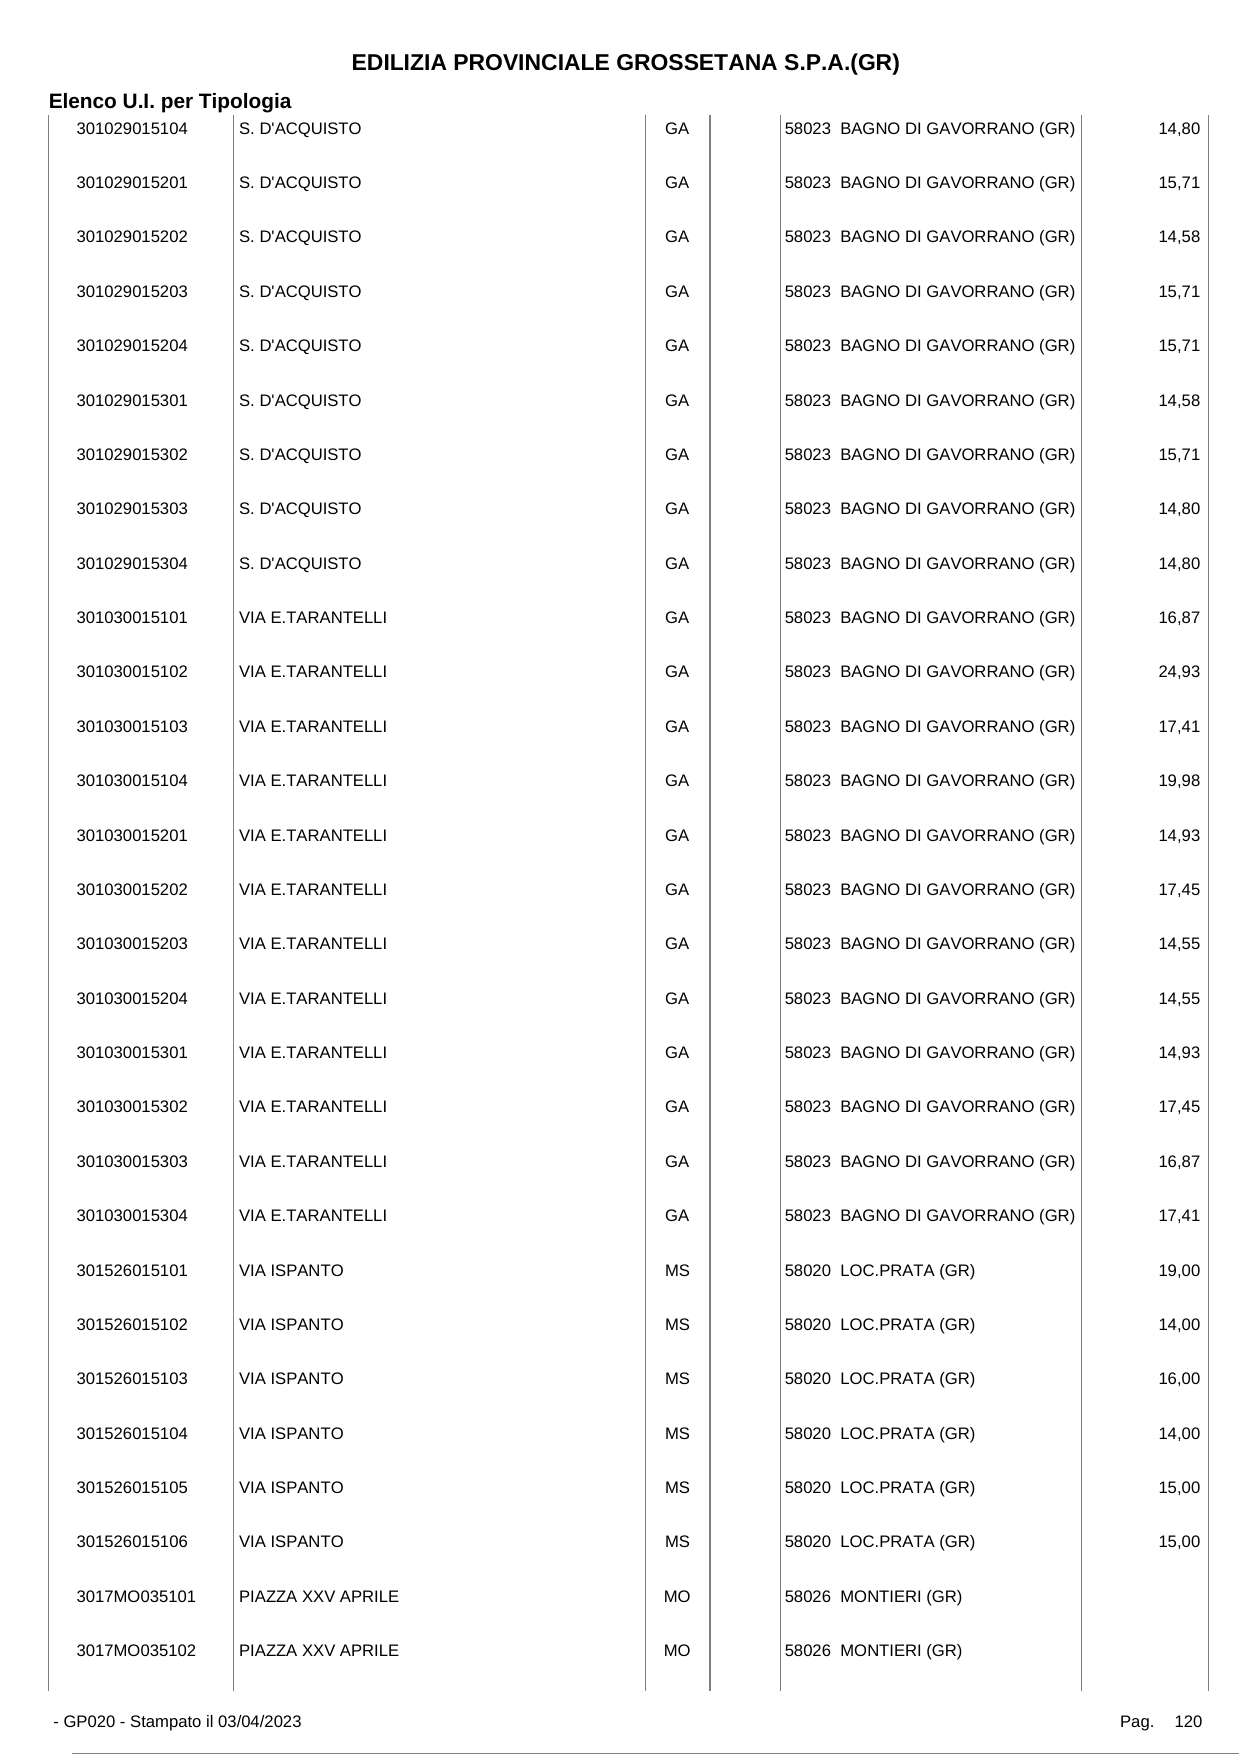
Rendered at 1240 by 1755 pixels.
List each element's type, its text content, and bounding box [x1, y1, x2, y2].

table_cell [711, 985, 780, 1039]
table_cell [711, 386, 780, 441]
table_cell [711, 1039, 780, 1093]
table_cell VIA E.TARANTELLI [234, 1093, 588, 1148]
table_cell 16,87 [1082, 1148, 1208, 1202]
table_cell 301029015301 [49, 386, 233, 441]
table_cell VIA E.TARANTELLI [234, 604, 588, 658]
table_cell [711, 1202, 780, 1256]
table_cell 19,00 [1082, 1256, 1208, 1311]
table_cell [589, 658, 645, 713]
table_cell [711, 169, 780, 223]
table_cell [711, 767, 780, 821]
table_cell [711, 441, 780, 495]
table_cell 301029015104 [49, 115, 233, 169]
table_cell GA [646, 495, 709, 549]
table_cell 3017MO035101 [49, 1583, 233, 1637]
table_cell 301030015204 [49, 985, 233, 1039]
table_cell S. D'ACQUISTO [234, 223, 588, 278]
table_cell 301029015302 [49, 441, 233, 495]
table_cell 301030015202 [49, 876, 233, 930]
table_cell GA [646, 604, 709, 658]
table_cell 301029015303 [49, 495, 233, 549]
table_cell 15,71 [1082, 441, 1208, 495]
table_cell [711, 1420, 780, 1474]
table_cell VIA E.TARANTELLI [234, 1202, 588, 1256]
table_cell VIA E.TARANTELLI [234, 1148, 588, 1202]
table_cell [589, 713, 645, 767]
table_cell GA [646, 767, 709, 821]
table_cell S. D'ACQUISTO [234, 332, 588, 386]
table_cell 17,41 [1082, 713, 1208, 767]
table_cell 58023 BAGNO DI GAVORRANO (GR) [781, 495, 1081, 549]
table_cell [711, 930, 780, 984]
table_cell [711, 278, 780, 332]
table_cell [589, 930, 645, 984]
table_cell MS [646, 1256, 709, 1311]
table_cell GA [646, 658, 709, 713]
table_cell 15,71 [1082, 169, 1208, 223]
table_cell [589, 332, 645, 386]
table_cell 301030015301 [49, 1039, 233, 1093]
table_cell GA [646, 1093, 709, 1148]
table_cell 58026 MONTIERI (GR) [781, 1637, 1081, 1691]
table_cell VIA ISPANTO [234, 1311, 588, 1365]
table_cell 301526015103 [49, 1365, 233, 1419]
table_cell [589, 1474, 645, 1528]
table_cell S. D'ACQUISTO [234, 441, 588, 495]
table_cell MS [646, 1420, 709, 1474]
table_cell VIA ISPANTO [234, 1365, 588, 1419]
table_cell 17,45 [1082, 876, 1208, 930]
table_cell 58023 BAGNO DI GAVORRANO (GR) [781, 278, 1081, 332]
table_cell 58023 BAGNO DI GAVORRANO (GR) [781, 386, 1081, 441]
table_cell 301029015202 [49, 223, 233, 278]
table_cell 58023 BAGNO DI GAVORRANO (GR) [781, 1093, 1081, 1148]
table_cell 14,00 [1082, 1420, 1208, 1474]
table_cell [711, 115, 780, 169]
table_cell S. D'ACQUISTO [234, 169, 588, 223]
table_cell 301526015105 [49, 1474, 233, 1528]
table_cell 58020 LOC.PRATA (GR) [781, 1365, 1081, 1419]
table_cell 301526015102 [49, 1311, 233, 1365]
table_cell [711, 604, 780, 658]
table_cell 14,80 [1082, 495, 1208, 549]
table_cell 301030015101 [49, 604, 233, 658]
table_cell 24,93 [1082, 658, 1208, 713]
table_cell 58020 LOC.PRATA (GR) [781, 1311, 1081, 1365]
table_cell [589, 1528, 645, 1583]
table_cell 15,00 [1082, 1474, 1208, 1528]
table_cell [589, 278, 645, 332]
table_cell [711, 1365, 780, 1419]
table_cell 14,93 [1082, 1039, 1208, 1093]
table_cell 58026 MONTIERI (GR) [781, 1583, 1081, 1637]
table_cell 58023 BAGNO DI GAVORRANO (GR) [781, 1202, 1081, 1256]
table_cell VIA ISPANTO [234, 1420, 588, 1474]
table_cell [589, 169, 645, 223]
table_cell 19,98 [1082, 767, 1208, 821]
table_cell 58023 BAGNO DI GAVORRANO (GR) [781, 767, 1081, 821]
table_cell 14,55 [1082, 985, 1208, 1039]
table_cell 3017MO035102 [49, 1637, 233, 1691]
table_cell [711, 550, 780, 604]
table_cell VIA ISPANTO [234, 1256, 588, 1311]
table_cell GA [646, 1148, 709, 1202]
table_cell MS [646, 1365, 709, 1419]
table_cell GA [646, 441, 709, 495]
table_cell [711, 1093, 780, 1148]
table_cell [589, 876, 645, 930]
table_cell 14,93 [1082, 821, 1208, 876]
table_cell 58020 LOC.PRATA (GR) [781, 1528, 1081, 1583]
table_cell 58023 BAGNO DI GAVORRANO (GR) [781, 1148, 1081, 1202]
table_cell 58023 BAGNO DI GAVORRANO (GR) [781, 550, 1081, 604]
table_cell 14,80 [1082, 115, 1208, 169]
table_cell [589, 1311, 645, 1365]
table_cell 58020 LOC.PRATA (GR) [781, 1420, 1081, 1474]
table_cell MO [646, 1637, 709, 1691]
table_cell 58023 BAGNO DI GAVORRANO (GR) [781, 604, 1081, 658]
table_cell 14,58 [1082, 223, 1208, 278]
table_cell S. D'ACQUISTO [234, 115, 588, 169]
table_cell 301029015204 [49, 332, 233, 386]
table_cell [711, 1148, 780, 1202]
table_cell 58020 LOC.PRATA (GR) [781, 1256, 1081, 1311]
table_cell [711, 1311, 780, 1365]
table_cell VIA ISPANTO [234, 1474, 588, 1528]
table_cell S. D'ACQUISTO [234, 386, 588, 441]
table_cell 58020 LOC.PRATA (GR) [781, 1474, 1081, 1528]
table_cell [589, 495, 645, 549]
table_cell MS [646, 1311, 709, 1365]
table_cell GA [646, 930, 709, 984]
table_cell [711, 223, 780, 278]
table_cell GA [646, 1039, 709, 1093]
table_cell GA [646, 1202, 709, 1256]
table_cell 15,71 [1082, 278, 1208, 332]
table_cell 301030015102 [49, 658, 233, 713]
table_cell 58023 BAGNO DI GAVORRANO (GR) [781, 713, 1081, 767]
table_cell 58023 BAGNO DI GAVORRANO (GR) [781, 169, 1081, 223]
table_cell 301029015201 [49, 169, 233, 223]
table_cell GA [646, 386, 709, 441]
table_cell 301526015101 [49, 1256, 233, 1311]
table_cell [1082, 1583, 1208, 1637]
table_cell [589, 1148, 645, 1202]
table_cell GA [646, 169, 709, 223]
table_cell S. D'ACQUISTO [234, 495, 588, 549]
table_cell [711, 1256, 780, 1311]
table_cell [589, 821, 645, 876]
table_cell 301029015203 [49, 278, 233, 332]
table_cell GA [646, 821, 709, 876]
table_cell [589, 1093, 645, 1148]
table_cell 58023 BAGNO DI GAVORRANO (GR) [781, 1039, 1081, 1093]
table_cell 58023 BAGNO DI GAVORRANO (GR) [781, 115, 1081, 169]
table_cell 15,00 [1082, 1528, 1208, 1583]
table_cell 14,55 [1082, 930, 1208, 984]
table_cell [589, 1202, 645, 1256]
table_cell [589, 604, 645, 658]
table_cell GA [646, 332, 709, 386]
table_cell 16,87 [1082, 604, 1208, 658]
table_cell [589, 985, 645, 1039]
table_cell 301030015303 [49, 1148, 233, 1202]
table_cell MO [646, 1583, 709, 1637]
table_cell [589, 550, 645, 604]
table_cell VIA E.TARANTELLI [234, 767, 588, 821]
table_cell [711, 821, 780, 876]
table_cell 58023 BAGNO DI GAVORRANO (GR) [781, 876, 1081, 930]
table_cell [589, 767, 645, 821]
table_cell [711, 1474, 780, 1528]
table_cell [589, 1420, 645, 1474]
table_cell VIA E.TARANTELLI [234, 876, 588, 930]
table_cell 17,45 [1082, 1093, 1208, 1148]
table_cell [711, 658, 780, 713]
table_cell [711, 1583, 780, 1637]
table_cell [589, 1637, 645, 1691]
table_cell [711, 1528, 780, 1583]
table_cell [589, 1039, 645, 1093]
table_cell [589, 1365, 645, 1419]
table_cell [589, 1256, 645, 1311]
table_cell PIAZZA XXV APRILE [234, 1637, 588, 1691]
table_cell 301030015103 [49, 713, 233, 767]
table_cell [589, 1583, 645, 1637]
table_cell 58023 BAGNO DI GAVORRANO (GR) [781, 821, 1081, 876]
table_cell S. D'ACQUISTO [234, 550, 588, 604]
table_cell 301030015304 [49, 1202, 233, 1256]
table_cell [589, 441, 645, 495]
table_cell 301029015304 [49, 550, 233, 604]
table_cell 301526015104 [49, 1420, 233, 1474]
table_cell 301526015106 [49, 1528, 233, 1583]
table_cell [1082, 1637, 1208, 1691]
table_cell 15,71 [1082, 332, 1208, 386]
table_cell 301030015201 [49, 821, 233, 876]
table_cell 14,58 [1082, 386, 1208, 441]
table_cell 58023 BAGNO DI GAVORRANO (GR) [781, 658, 1081, 713]
table_cell MS [646, 1528, 709, 1583]
table_cell VIA ISPANTO [234, 1528, 588, 1583]
table_cell [711, 1637, 780, 1691]
table_cell [589, 223, 645, 278]
table_cell [711, 876, 780, 930]
table_cell GA [646, 713, 709, 767]
table_cell VIA E.TARANTELLI [234, 985, 588, 1039]
table_cell 17,41 [1082, 1202, 1208, 1256]
table_cell GA [646, 876, 709, 930]
table_cell 301030015302 [49, 1093, 233, 1148]
table_cell PIAZZA XXV APRILE [234, 1583, 588, 1637]
table_cell VIA E.TARANTELLI [234, 930, 588, 984]
table_cell 16,00 [1082, 1365, 1208, 1419]
table_cell [711, 713, 780, 767]
table_cell 14,80 [1082, 550, 1208, 604]
table_cell VIA E.TARANTELLI [234, 713, 588, 767]
table_cell MS [646, 1474, 709, 1528]
table_cell 301030015203 [49, 930, 233, 984]
table_cell GA [646, 115, 709, 169]
table_cell GA [646, 985, 709, 1039]
table_cell S. D'ACQUISTO [234, 278, 588, 332]
table_cell VIA E.TARANTELLI [234, 821, 588, 876]
table_cell [711, 332, 780, 386]
table_cell 58023 BAGNO DI GAVORRANO (GR) [781, 332, 1081, 386]
table_cell 58023 BAGNO DI GAVORRANO (GR) [781, 985, 1081, 1039]
table_cell 58023 BAGNO DI GAVORRANO (GR) [781, 930, 1081, 984]
table_cell 58023 BAGNO DI GAVORRANO (GR) [781, 223, 1081, 278]
table_cell VIA E.TARANTELLI [234, 658, 588, 713]
table_cell [711, 495, 780, 549]
table_cell 301030015104 [49, 767, 233, 821]
table_cell [589, 386, 645, 441]
table_cell VIA E.TARANTELLI [234, 1039, 588, 1093]
table_cell GA [646, 278, 709, 332]
table_cell [589, 115, 645, 169]
table_cell 58023 BAGNO DI GAVORRANO (GR) [781, 441, 1081, 495]
table_cell 14,00 [1082, 1311, 1208, 1365]
table_cell GA [646, 223, 709, 278]
table_cell GA [646, 550, 709, 604]
